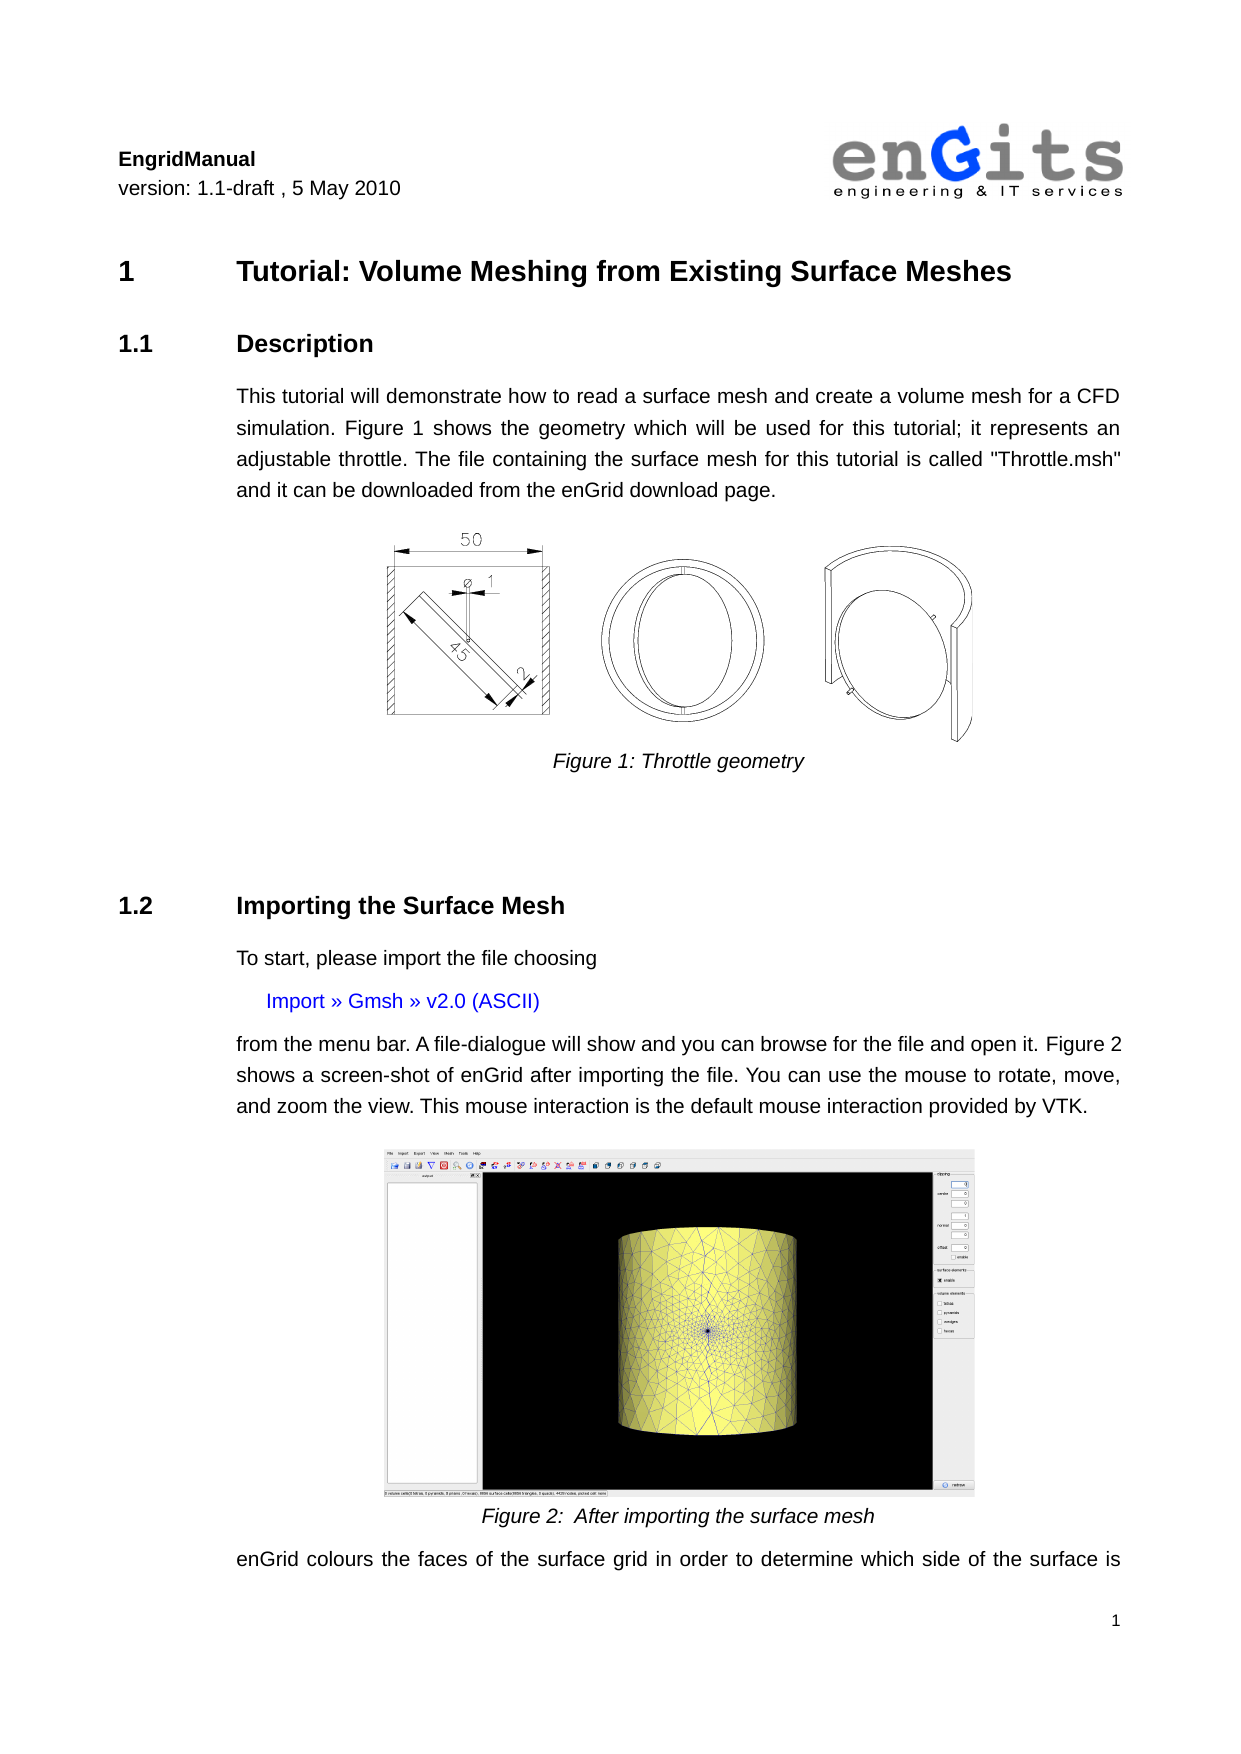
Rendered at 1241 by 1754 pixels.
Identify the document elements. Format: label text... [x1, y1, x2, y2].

subtitle Description [118, 329, 1122, 358]
subtitle Tutorial: Volume Meshing from Existing Surface Meshes [118, 254, 1122, 288]
text Import » Gmsh » v2.0 (ASCII) [266, 989, 1122, 1013]
picture [823, 122, 1131, 200]
text This tutorial will demonstrate how to read a surface mesh and create a volume mesh for a CFD simulation. Figure 1 shows the geometry which will be used for this tutorial; it represents an adjustable throttle. The file containing the surface mesh for this tutorial is called "Throttle.msh" and it can be downloaded from the enGrid download page. [236, 384, 1122, 502]
text Figure 2: After importing the surface mesh [384, 1497, 974, 1527]
text enGrid colours the faces of the surface grid in order to determine which side of the surface is [236, 1546, 1122, 1570]
picture [386, 533, 973, 742]
text To start, please import the file choosing [236, 946, 1122, 970]
text from the menu bar. A ﬁle-dialogue will show and you can browse for the file and open it. Figure 2 shows a screen-shot of enGrid after importing the file. You can use the mouse to rotate, move, and zoom the view. This mouse interaction is the default mouse interaction provided by VTK. [236, 1032, 1122, 1118]
text Figure 1: Throttle geometry [386, 742, 972, 773]
picture [384, 1149, 975, 1497]
subtitle Importing the Surface Mesh [118, 891, 1122, 919]
